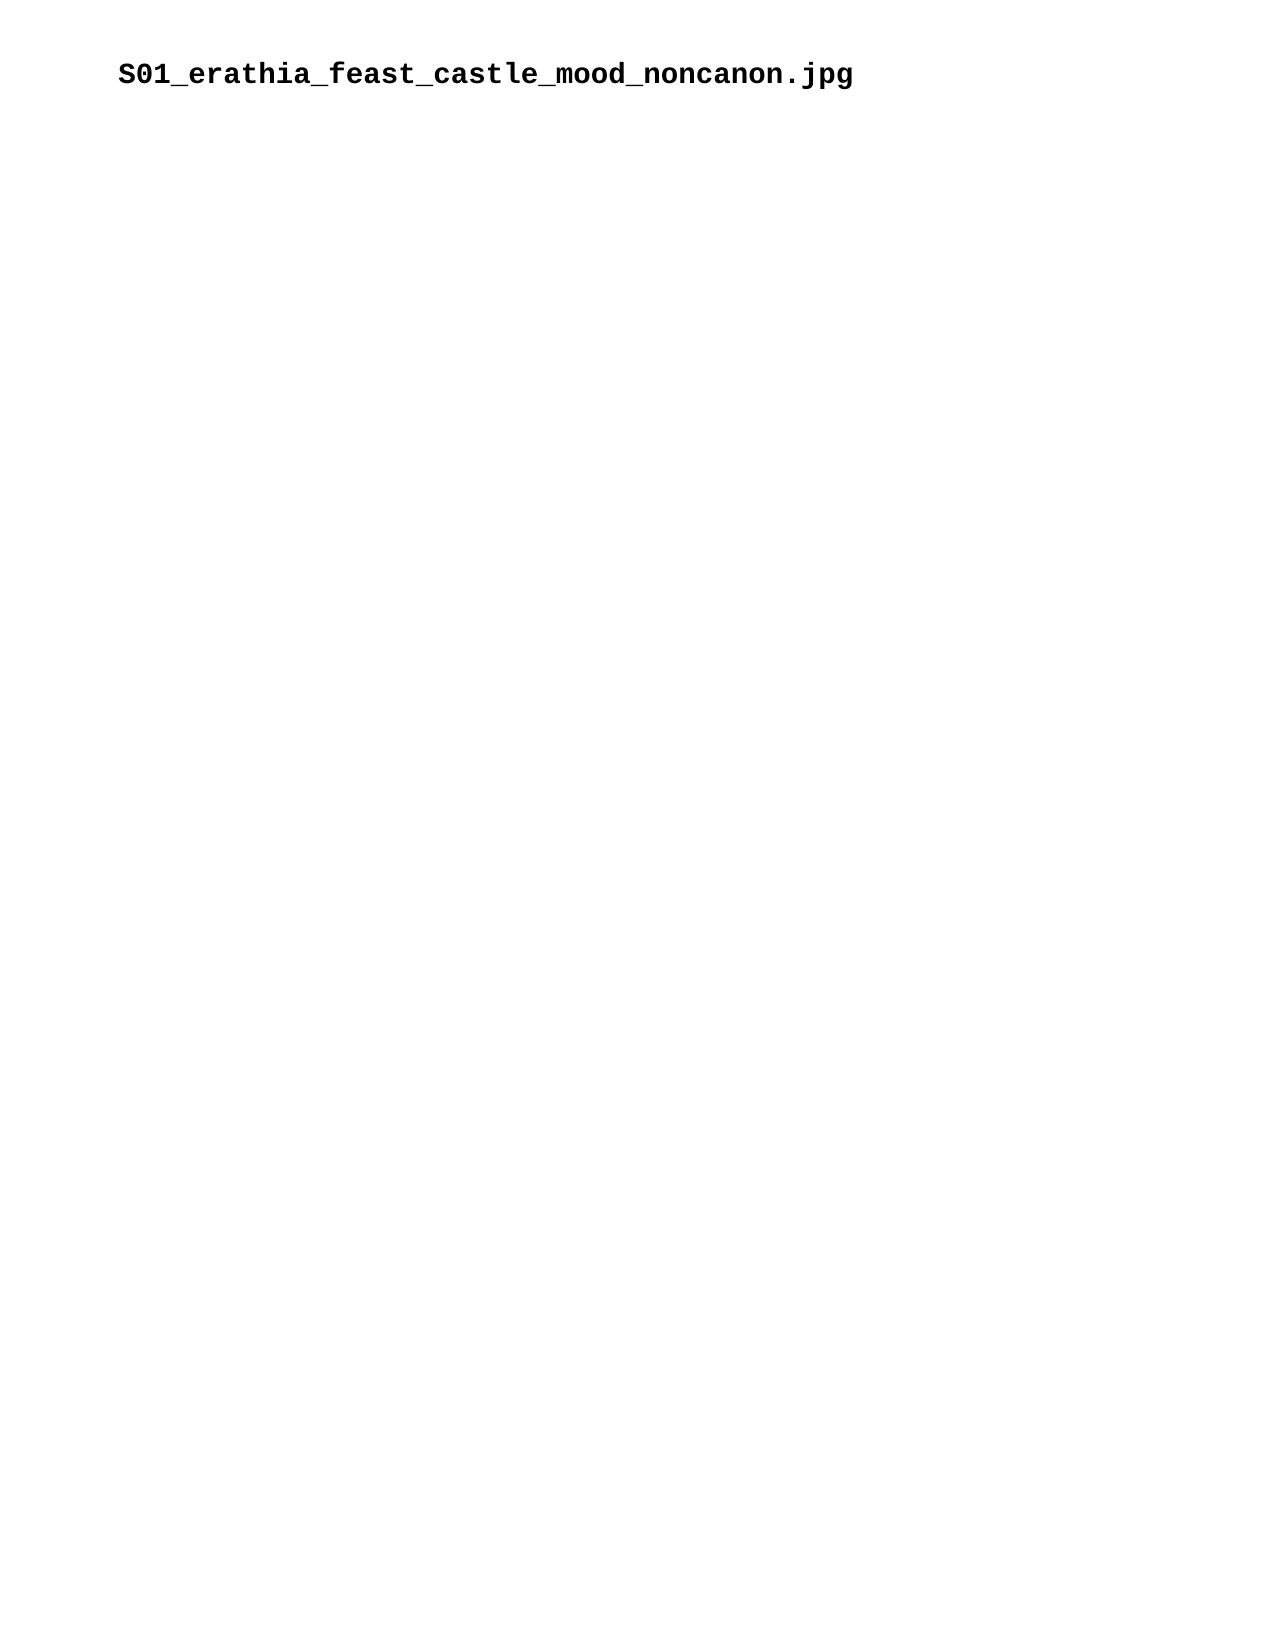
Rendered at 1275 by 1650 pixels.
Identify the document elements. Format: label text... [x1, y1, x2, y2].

subtitle S01_erathia_feast_castle_mood_noncanon.jpg [118, 59, 1216, 92]
